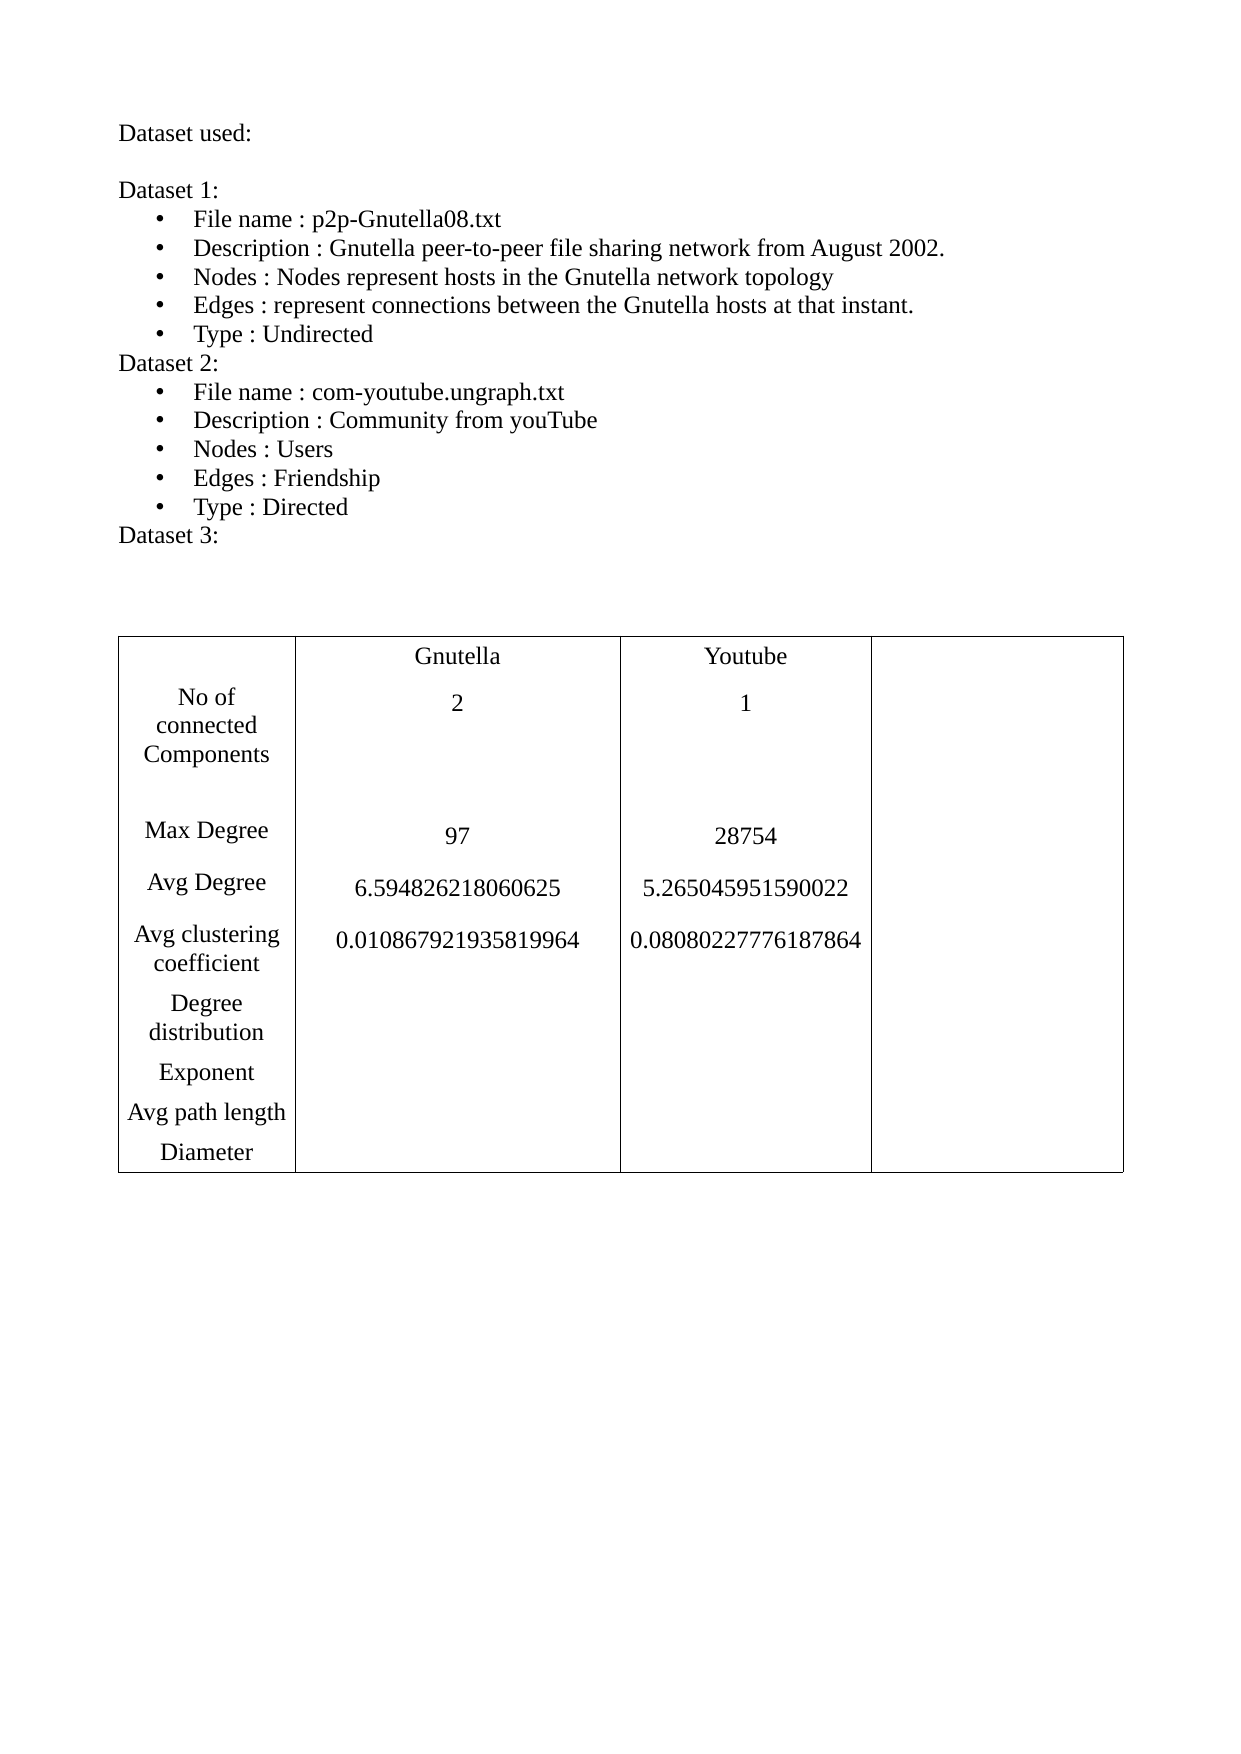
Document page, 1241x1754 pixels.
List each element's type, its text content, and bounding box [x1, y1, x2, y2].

text Dataset 1: [118, 176, 1122, 204]
table_cell 5.265045951590022 [621, 861, 871, 913]
table_cell 6.594826218060625 [296, 861, 620, 913]
list Type : Undirected [156, 319, 1122, 348]
table_header Gnutella [296, 637, 620, 676]
list File name : p2p-Gnutella08.txt [156, 204, 1122, 233]
table_cell [872, 809, 1123, 861]
table_cell Avg Degree [119, 861, 295, 913]
table_header Youtube [621, 637, 871, 676]
table_cell [621, 1132, 871, 1172]
table_cell [872, 861, 1123, 913]
text Dataset used: [118, 118, 1122, 147]
table_cell [872, 1051, 1123, 1092]
table_cell Diameter [119, 1132, 295, 1172]
table_cell 1 [621, 676, 871, 809]
list Description : Gnutella peer-to-peer file sharing network from August 2002. [156, 233, 1122, 262]
table_cell [296, 1132, 620, 1172]
table_cell [621, 983, 871, 1051]
table_cell [296, 983, 620, 1051]
list File name : com-youtube.ungraph.txt [156, 377, 1122, 406]
table_cell [872, 1092, 1123, 1132]
table_cell 97 [296, 809, 620, 861]
table_cell Max Degree [119, 809, 295, 861]
table_cell Avg clustering coefficient [119, 914, 295, 982]
table_cell [872, 983, 1123, 1051]
list Type : Directed [156, 492, 1122, 521]
table_cell 2 [296, 676, 620, 809]
table_cell Exponent [119, 1051, 295, 1092]
table_cell Avg path length [119, 1092, 295, 1132]
list Nodes : Users [156, 434, 1122, 463]
table_cell 0.08080227776187864 [621, 914, 871, 982]
list Nodes : Nodes represent hosts in the Gnutella network topology [156, 262, 1122, 291]
table_cell [621, 1051, 871, 1092]
text Dataset 2: [118, 348, 1122, 377]
list Description : Community from youTube [156, 406, 1122, 434]
table_header [872, 637, 1123, 676]
table_header [119, 637, 295, 676]
table_cell [296, 1092, 620, 1132]
list Edges : Friendship [156, 463, 1122, 492]
text Dataset 3: [118, 521, 1122, 549]
table_cell [296, 1051, 620, 1092]
table_cell [872, 1132, 1123, 1172]
table_cell [872, 676, 1123, 809]
table_cell Degree distribution [119, 983, 295, 1051]
table_cell [872, 914, 1123, 982]
table_cell 28754 [621, 809, 871, 861]
table_cell No of connected Components [119, 676, 295, 809]
list Edges : represent connections between the Gnutella hosts at that instant. [156, 291, 1122, 319]
table_cell 0.010867921935819964 [296, 914, 620, 982]
table_cell [621, 1092, 871, 1132]
